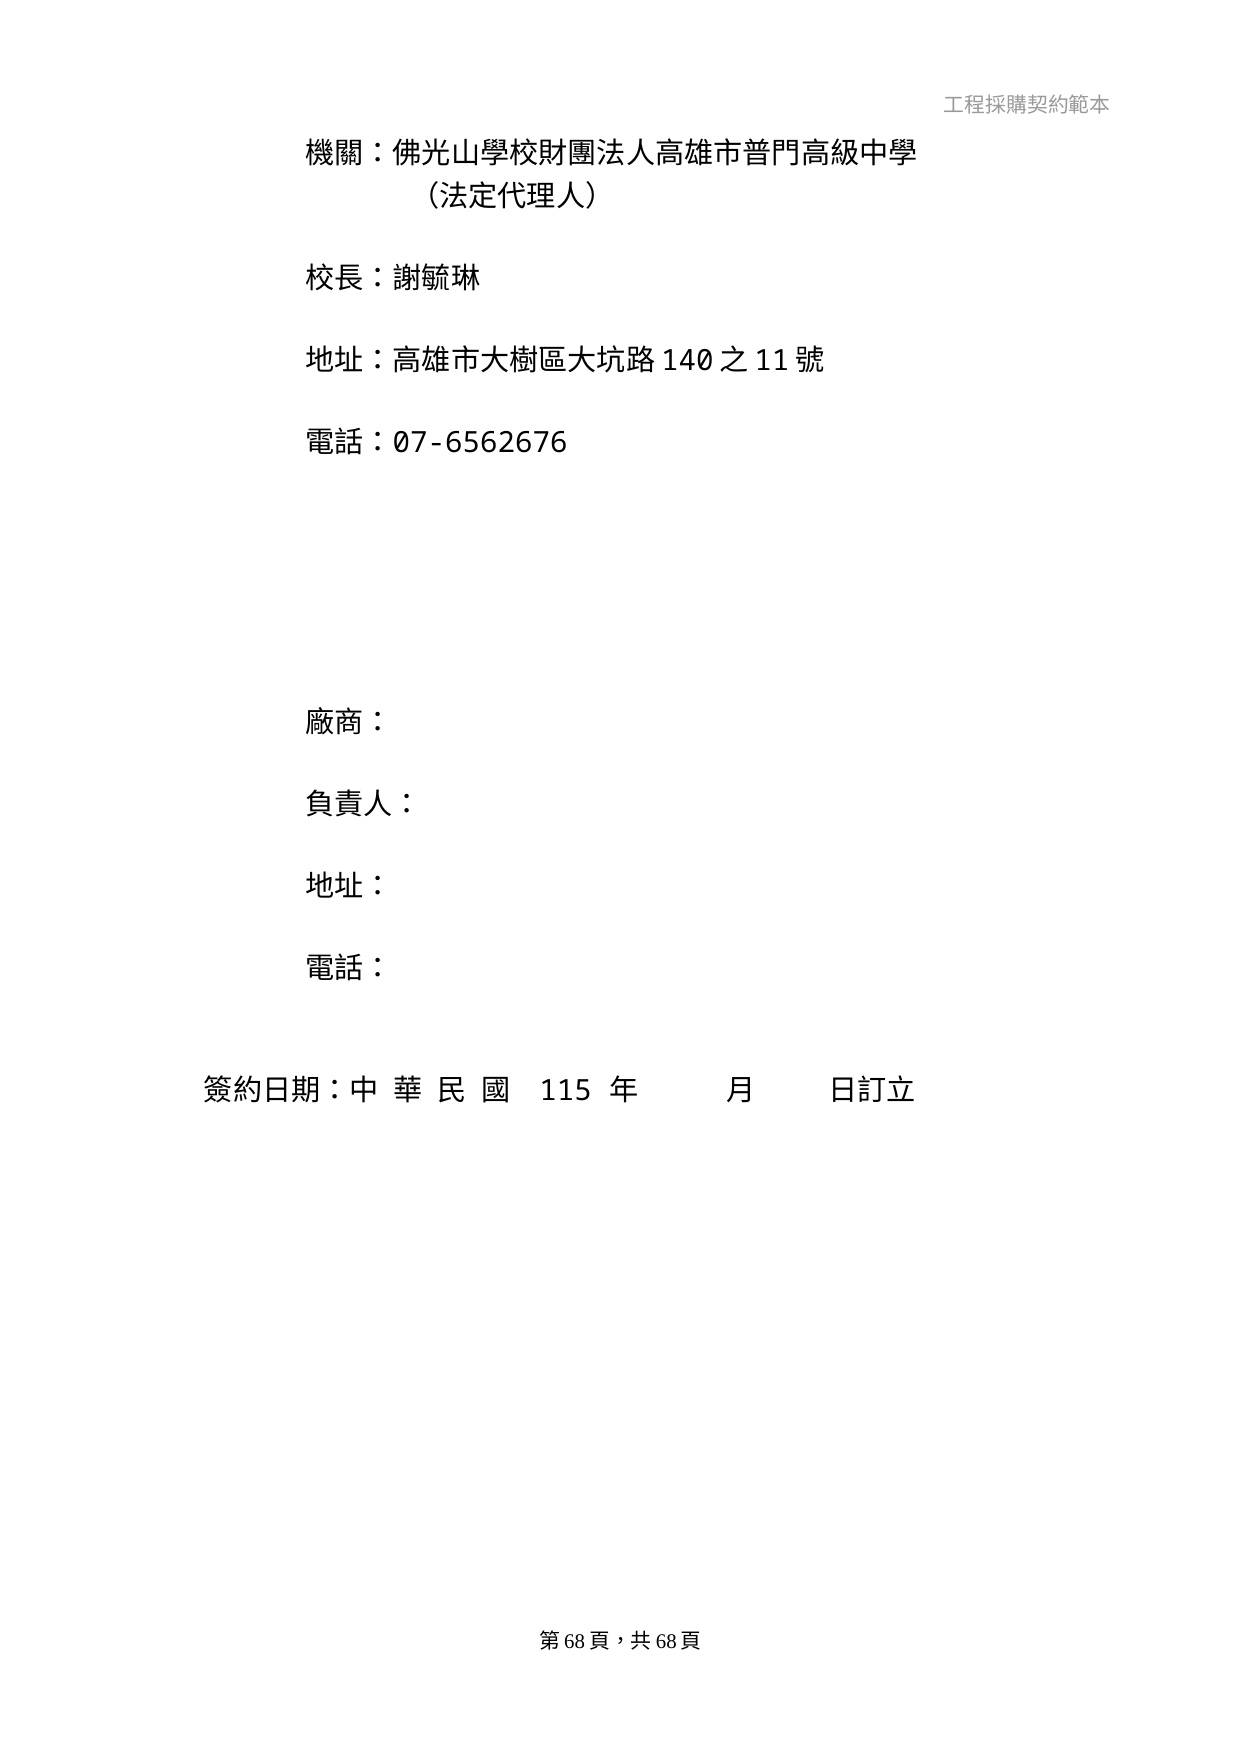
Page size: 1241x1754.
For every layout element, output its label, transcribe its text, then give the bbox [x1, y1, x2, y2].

text 地址： [130, 863, 1110, 905]
text 廠商： [130, 699, 1110, 741]
text 簽約日期：中 華 民 國 115 年 月 日訂立 [130, 1066, 1110, 1109]
text 機關：佛光山學校財團法人高雄市普門高級中學 [130, 130, 1110, 172]
text （法定代理人） [130, 172, 1110, 214]
text 電話：07-6562676 [130, 418, 1110, 461]
text 校長：謝毓琳 [130, 254, 1110, 297]
text 負責人： [130, 781, 1110, 823]
text 電話： [130, 945, 1110, 987]
text 地址：高雄市大樹區大坑路140之11號 [130, 336, 1110, 379]
